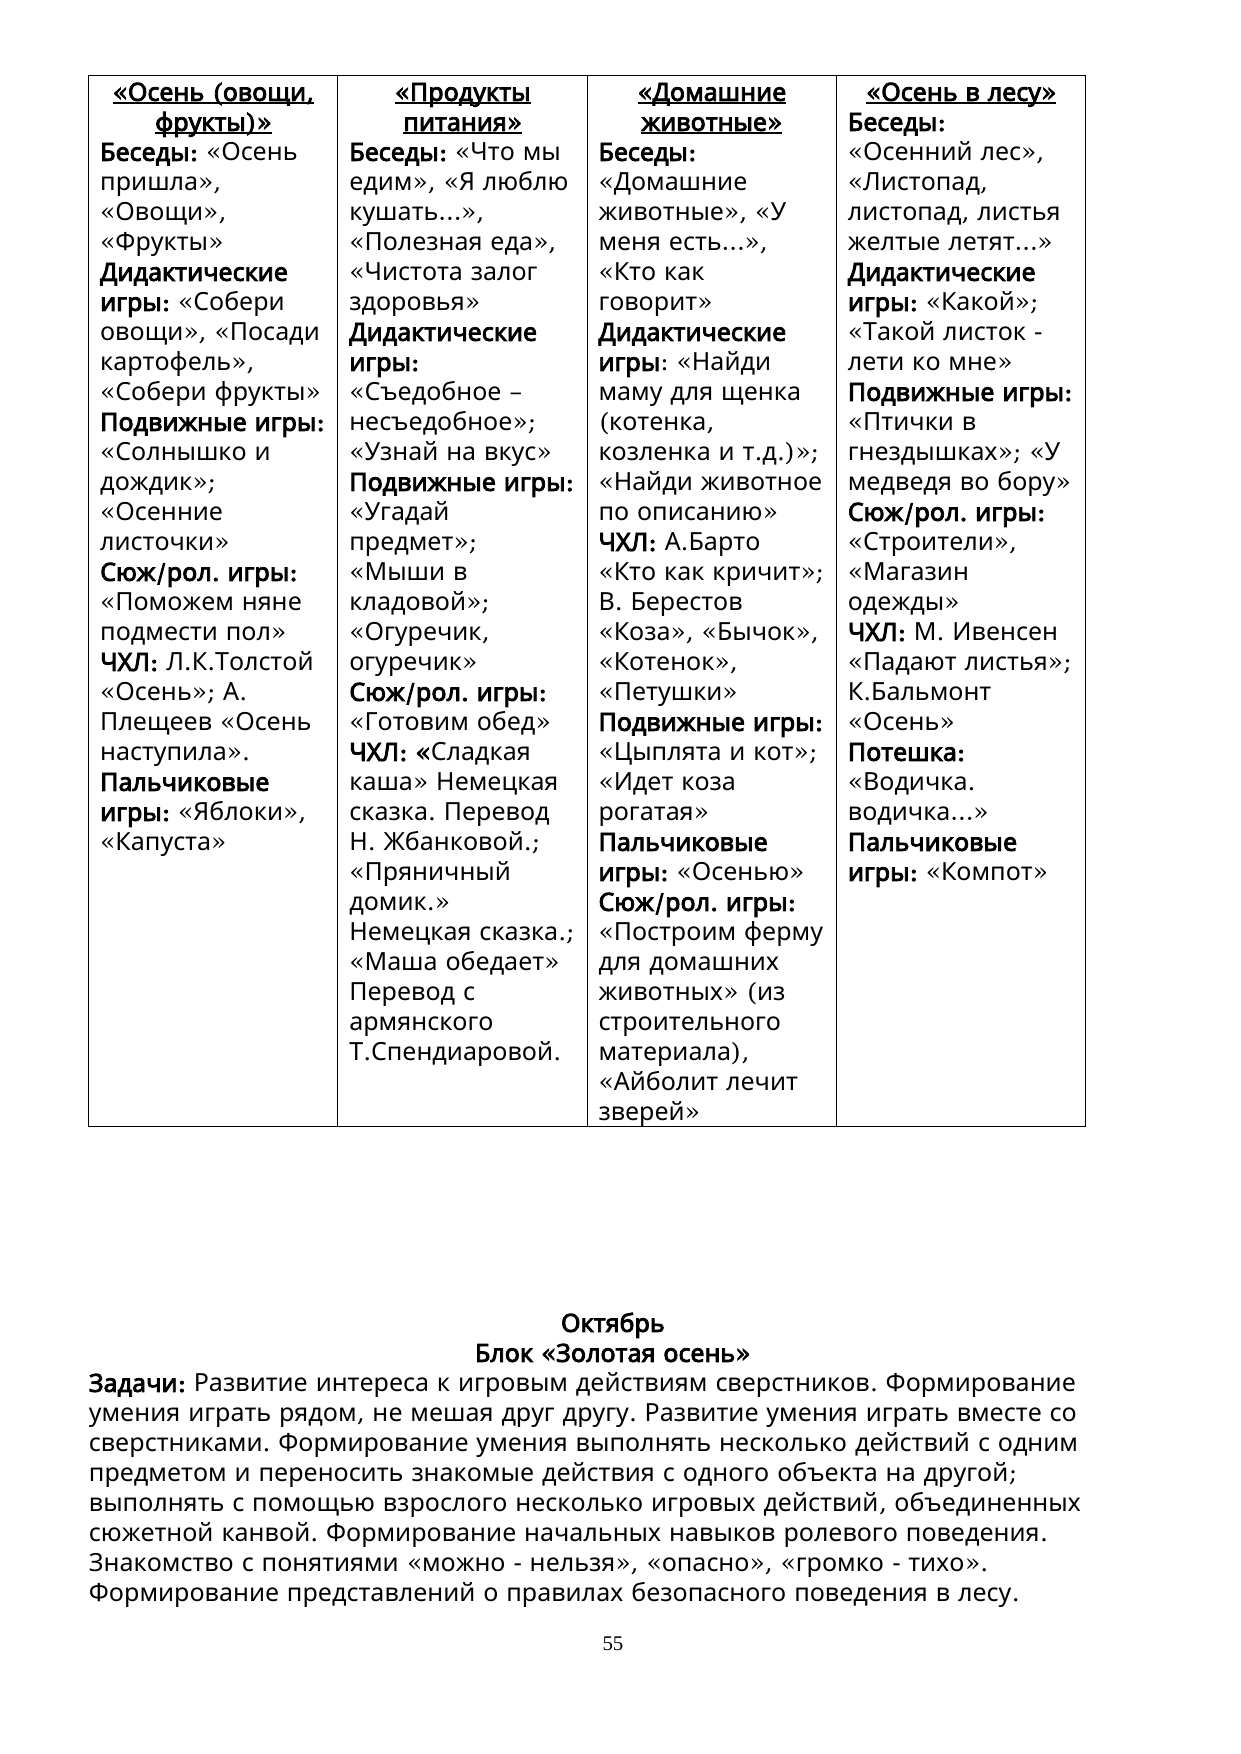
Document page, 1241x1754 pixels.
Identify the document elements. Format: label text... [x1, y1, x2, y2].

table_cell «Осень в лесу» Беседы: «Осенний лес», «Листопад, листопад, листья желтые летят…» Дидактические игры: «Какой»; «Такой листок - лети ко мне» Подвижные игры: «Птички в гнездышках»; «У медведя во бору» Сюж/рол. игры: «Строители», «Магазин одежды» ЧХЛ: М. Ивенсен «Падают листья»; К.Бальмонт «Осень» Потешка: «Водичка. водичка…» Пальчиковые игры: «Компот» [837, 76, 1085, 1126]
text Задачи: Развитие интереса к игровым действиям сверстников. Формирование умения играть рядом, не мешая друг другу. Развитие умения играть вместе со сверстниками. Формирование умения выполнять несколько действий с одним предметом и переносить знакомые действия с одного объекта на другой; выполнять с помощью взрослого несколько игровых действий, объединенных сюжетной канвой. Формирование начальных навыков ролевого поведения. Знакомство с понятиями «можно - нельзя», «опасно», «громко - тихо». Формирование представлений о правилах безопасного поведения в лесу. [89, 1367, 1137, 1607]
text Блок «Золотая осень» [89, 1337, 1137, 1367]
table_cell «Осень (овощи, фрукты)» Беседы: «Осень пришла», «Овощи», «Фрукты» Дидактические игры: «Собери овощи», «Посади картофель», «Собери фрукты» Подвижные игры: «Солнышко и дождик»; «Осенние листочки» Сюж/рол. игры: «Поможем няне подмести пол» ЧХЛ: Л.К.Толстой «Осень»; А. Плещеев «Осень наступила». Пальчиковые игры: «Яблоки», «Капуста» [89, 76, 337, 1126]
table_cell «Продукты питания» Беседы: «Что мы едим», «Я люблю кушать…», «Полезная еда», «Чистота залог здоровья» Дидактические игры: «Съедобное – несъедобное»; «Узнай на вкус» Подвижные игры: «Угадай предмет»; «Мыши в кладовой»; «Огуречик, огуречик» Сюж/рол. игры: «Готовим обед» ЧХЛ: «Сладкая каша» Немецкая сказка. Перевод Н. Жбанковой.; «Пряничный домик.» Немецкая сказка.; «Маша обедает» Перевод с армянского Т.Спендиаровой. [338, 76, 587, 1126]
text Октябрь [89, 1307, 1137, 1337]
table_cell «Домашние животные» Беседы: «Домашние животные», «У меня есть…», «Кто как говорит» Дидактические игры: «Найди маму для щенка (котенка, козленка и т.д.)»; «Найди животное по описанию» ЧХЛ: А.Барто «Кто как кричит»; В. Берестов «Коза», «Бычок», «Котенок», «Петушки» Подвижные игры: «Цыплята и кот»; «Идет коза рогатая» Пальчиковые игры: «Осенью» Сюж/рол. игры: «Построим ферму для домашних животных» (из строительного материала), «Айболит лечит зверей» [588, 76, 836, 1126]
